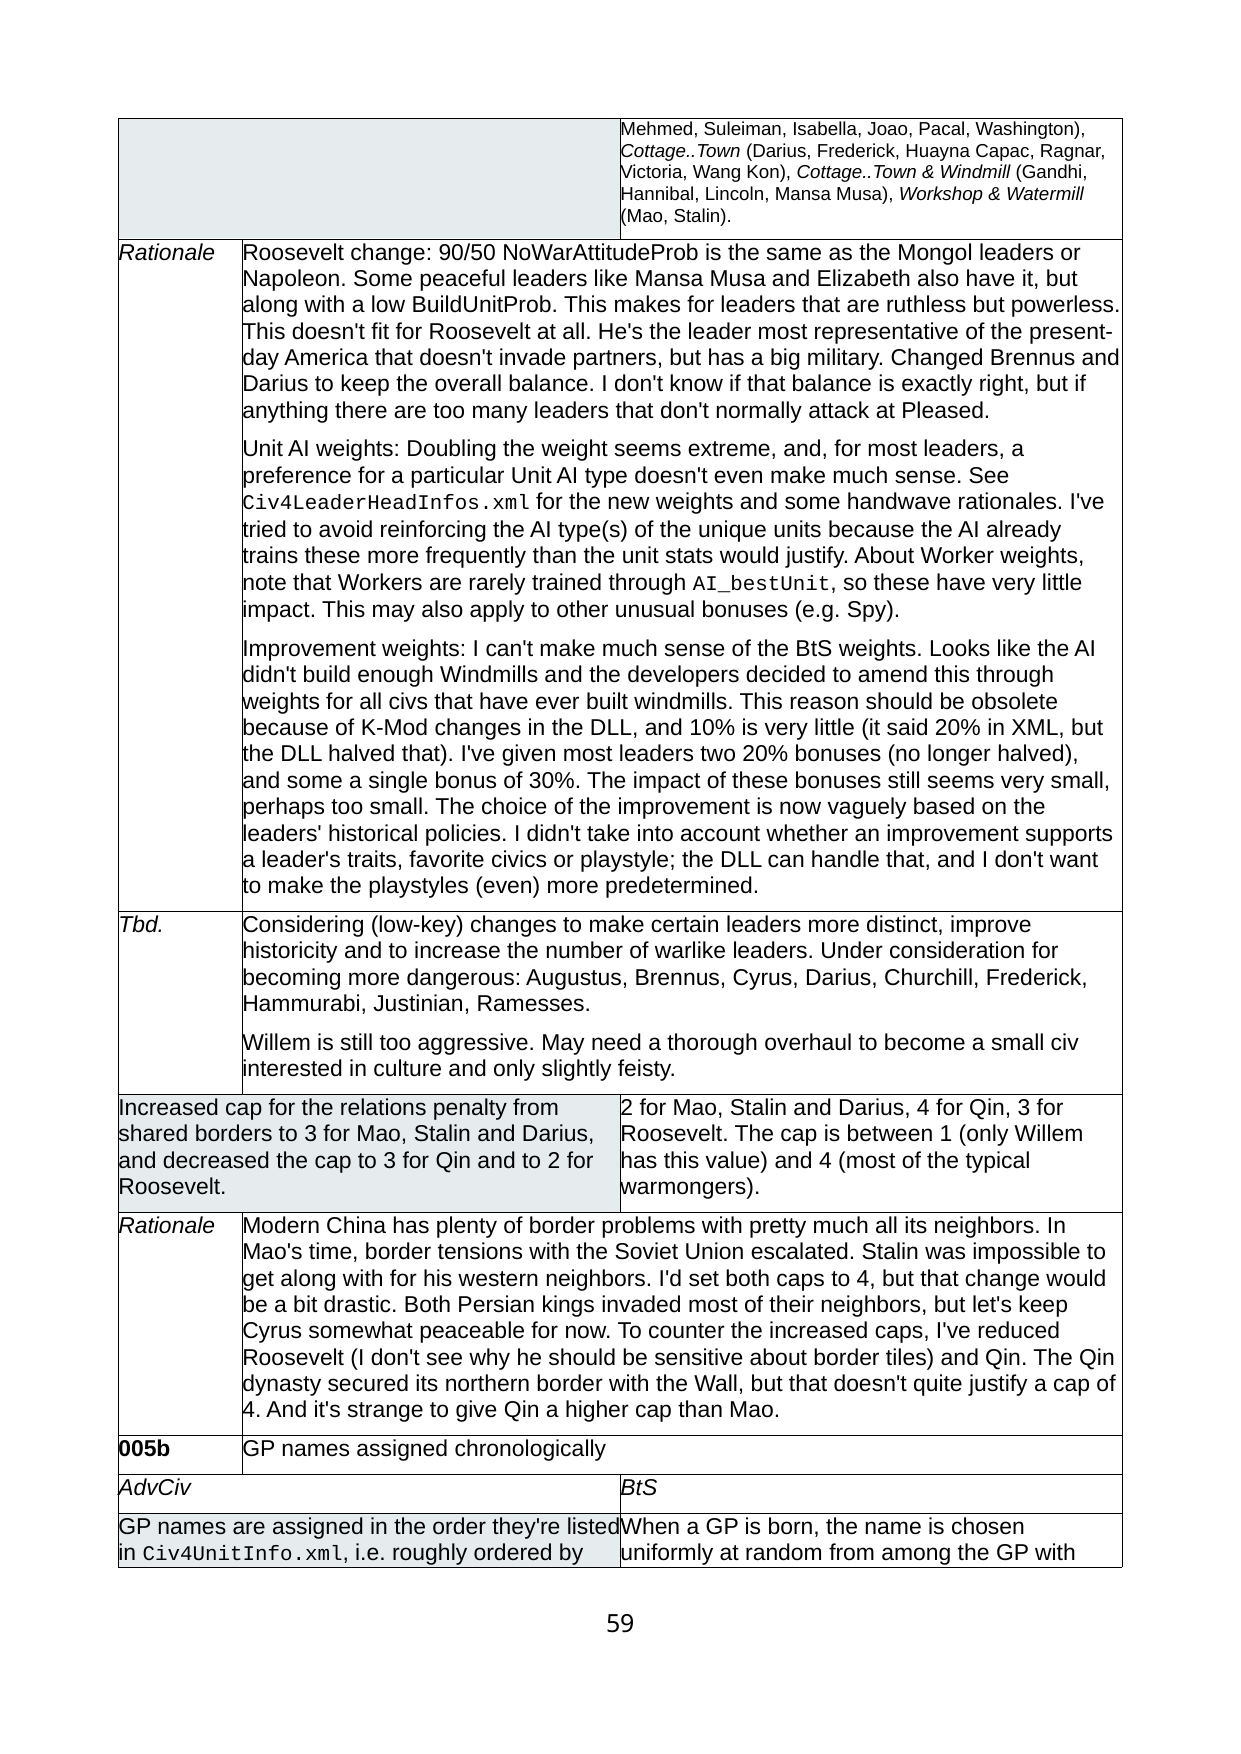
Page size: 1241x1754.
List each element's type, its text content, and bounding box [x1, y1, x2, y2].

table_cell BtS [621, 1475, 1122, 1513]
table_cell 005b [119, 1436, 242, 1474]
table_cell AdvCiv [119, 1475, 620, 1513]
table_cell Rationale [119, 1213, 242, 1435]
table_cell Modern China has plenty of border problems with pretty much all its neighbors. In Mao's time, border tensions with the Soviet Union escalated. Stalin was impossible to get along with for his western neighbors. I'd set both caps to 4, but that change would be a bit drastic. Both Persian kings invaded most of their neighbors, but let's keep Cyrus somewhat peaceable for now. To counter the increased caps, I've reduced Roosevelt (I don't see why he should be sensitive about border tiles) and Qin. The Qin dynasty secured its northern border with the Wall, but that doesn't quite justify a cap of 4. And it's strange to give Qin a higher cap than Mao. [243, 1213, 1122, 1435]
table_cell Rationale [119, 240, 242, 911]
table_cell [119, 119, 620, 238]
table_cell GP names are assigned in the order they're listed in Civ4UnitInfo.xml, i.e. roughly ordered by [119, 1514, 620, 1567]
table_cell 2 for Mao, Stalin and Darius, 4 for Qin, 3 for Roosevelt. The cap is between 1 (only Willem has this value) and 4 (most of the typical warmongers). [621, 1095, 1122, 1212]
table_cell Tbd. [119, 912, 242, 1094]
table_cell Considering (low-key) changes to make certain leaders more distinct, improve historicity and to increase the number of warlike leaders. Under consideration for becoming more dangerous: Augustus, Brennus, Cyrus, Darius, Churchill, Frederick, Hammurabi, Justinian, Ramesses. Willem is still too aggressive. May need a thorough overhaul to become a small civ interested in culture and only slightly feisty. [243, 912, 1122, 1094]
table_cell Increased cap for the relations penalty from shared borders to 3 for Mao, Stalin and Darius, and decreased the cap to 3 for Qin and to 2 for Roosevelt. [119, 1095, 620, 1212]
table_cell When a GP is born, the name is chosen uniformly at random from among the GP with [621, 1514, 1122, 1567]
table_cell GP names assigned chronologically [243, 1436, 1122, 1474]
table_cell Roosevelt change: 90/50 NoWarAttitudeProb is the same as the Mongol leaders or Napoleon. Some peaceful leaders like Mansa Musa and Elizabeth also have it, but along with a low BuildUnitProb. This makes for leaders that are ruthless but powerless. This doesn't fit for Roosevelt at all. He's the leader most representative of the present-day America that doesn't invade partners, but has a big military. Changed Brennus and Darius to keep the overall balance. I don't know if that balance is exactly right, but if anything there are too many leaders that don't normally attack at Pleased. Unit AI weights: Doubling the weight seems extreme, and, for most leaders, a preference for a particular Unit AI type doesn't even make much sense. See Civ4LeaderHeadInfos.xml for the new weights and some handwave rationales. I've tried to avoid reinforcing the AI type(s) of the unique units because the AI already trains these more frequently than the unit stats would justify. About Worker weights, note that Workers are rarely trained through AI_bestUnit, so these have very little impact. This may also apply to other unusual bonuses (e.g. Spy). Improvement weights: I can't make much sense of the BtS weights. Looks like the AI didn't build enough Windmills and the developers decided to amend this through weights for all civs that have ever built windmills. This reason should be obsolete because of K-Mod changes in the DLL, and 10% is very little (it said 20% in XML, but the DLL halved that). I've given most leaders two 20% bonuses (no longer halved), and some a single bonus of 30%. The impact of these bonuses still seems very small, perhaps too small. The choice of the improvement is now vaguely based on the leaders' historical policies. I didn't take into account whether an improvement supports a leader's traits, favorite civics or playstyle; the DLL can handle that, and I don't want to make the playstyles (even) more predetermined. [243, 240, 1122, 911]
table_cell Mehmed, Suleiman, Isabella, Joao, Pacal, Washington), Cottage..Town (Darius, Frederick, Huayna Capac, Ragnar, Victoria, Wang Kon), Cottage..Town & Windmill (Gandhi, Hannibal, Lincoln, Mansa Musa), Workshop & Watermill (Mao, Stalin). [621, 119, 1122, 238]
